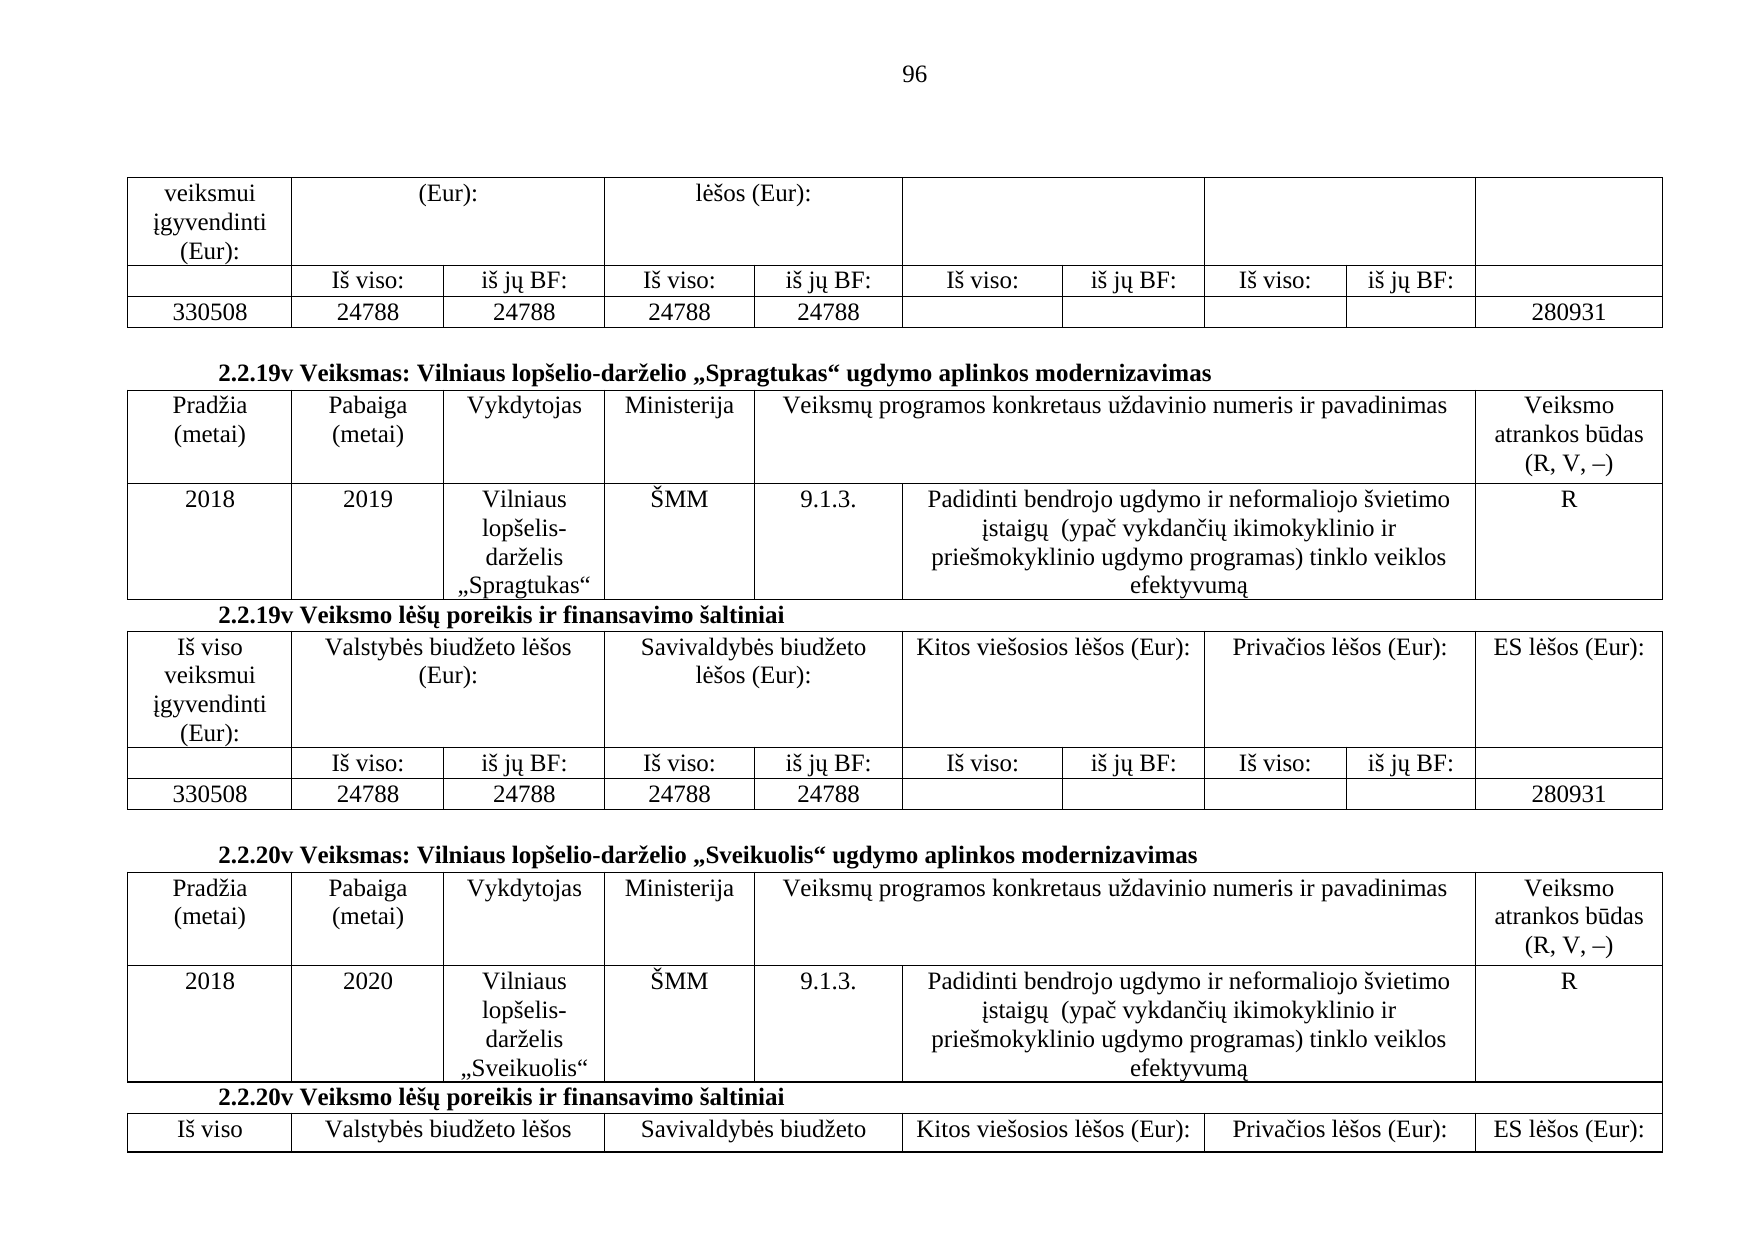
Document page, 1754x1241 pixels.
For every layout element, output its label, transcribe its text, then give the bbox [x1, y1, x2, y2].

table_cell 330508 [128, 297, 291, 327]
table_cell Vilniaus lopšelis-darželis „Sveikuolis“ [444, 966, 604, 1081]
table_cell 2018 [128, 966, 291, 1081]
table_cell Iš viso: [1205, 748, 1346, 778]
table_cell [1476, 178, 1662, 264]
table_cell iš jų BF: [1063, 748, 1204, 778]
table_cell iš jų BF: [1063, 266, 1204, 296]
table_cell Vykdytojas [444, 391, 604, 483]
table_cell Iš viso [128, 1114, 291, 1151]
table_cell ŠMM [605, 966, 754, 1081]
table_cell Ministerija [605, 391, 754, 483]
table_cell [1204, 810, 1346, 840]
table_cell [604, 328, 754, 358]
table_cell [902, 810, 1063, 840]
table_cell [1346, 810, 1475, 840]
table_cell iš jų BF: [755, 266, 902, 296]
table_cell [1063, 297, 1204, 327]
table_cell [128, 748, 291, 778]
table_cell Pabaiga (metai) [292, 391, 443, 483]
table_cell [1205, 297, 1346, 327]
table_cell iš jų BF: [444, 266, 604, 296]
table_cell 24788 [605, 779, 754, 809]
table_cell [1205, 779, 1346, 809]
table_cell [1063, 779, 1204, 809]
table_cell Veiksmo atrankos būdas (R, V, –) [1476, 391, 1662, 483]
table_cell [128, 810, 292, 840]
table_cell 280931 [1476, 779, 1662, 809]
table_cell 24788 [292, 779, 443, 809]
table_cell [903, 297, 1062, 327]
table_cell Pabaiga (metai) [292, 873, 443, 965]
table_cell 24788 [755, 779, 902, 809]
table_cell 24788 [444, 297, 604, 327]
table_cell ES lėšos (Eur): [1476, 1114, 1662, 1151]
table_cell [754, 328, 902, 358]
table_cell (Eur): [292, 178, 604, 264]
table_cell [902, 328, 1063, 358]
table_cell [444, 810, 604, 840]
table_cell Privačios lėšos (Eur): [1205, 1114, 1475, 1151]
table_cell [128, 328, 292, 358]
table_cell Vilniaus lopšelis-darželis „Spragtukas“ [444, 484, 604, 599]
table_cell Iš viso: [292, 748, 443, 778]
table_cell [903, 178, 1204, 264]
table_cell lėšos (Eur): [605, 178, 902, 264]
table_cell [292, 328, 444, 358]
table_cell [1475, 328, 1663, 358]
table_cell [292, 810, 444, 840]
table_cell 9.1.3. [755, 966, 902, 1081]
table_cell Iš viso: [292, 266, 443, 296]
table_cell [1063, 810, 1204, 840]
table_cell Padidinti bendrojo ugdymo ir neformaliojo švietimo įstaigų (ypač vykdančių ikimokyklinio ir priešmokyklinio ugdymo programas) tinklo veiklos efektyvumą [903, 966, 1475, 1081]
table_cell [1347, 779, 1475, 809]
table_cell 2018 [128, 484, 291, 599]
table_cell 2019 [292, 484, 443, 599]
table_cell 2.2.20v Veiksmas: Vilniaus lopšelio-darželio „Sveikuolis“ ugdymo aplinkos modernizavimas [128, 840, 1663, 872]
table_cell Padidinti bendrojo ugdymo ir neformaliojo švietimo įstaigų (ypač vykdančių ikimokyklinio ir priešmokyklinio ugdymo programas) tinklo veiklos efektyvumą [903, 484, 1475, 599]
table_cell 280931 [1476, 297, 1662, 327]
table_cell 9.1.3. [755, 484, 902, 599]
table_cell [1475, 810, 1663, 840]
table_cell Veiksmo atrankos būdas (R, V, –) [1476, 873, 1662, 965]
table_cell [1063, 328, 1204, 358]
table_cell 2020 [292, 966, 443, 1081]
table_cell Valstybės biudžeto lėšos [292, 1114, 604, 1151]
table_cell Privačios lėšos (Eur): [1205, 632, 1475, 747]
table_cell [1205, 178, 1475, 264]
table_cell R [1476, 484, 1662, 599]
table_cell 2.2.19v Veiksmas: Vilniaus lopšelio-darželio „Spragtukas“ ugdymo aplinkos modernizavimas [128, 358, 1663, 389]
table_cell 330508 [128, 779, 291, 809]
table_cell 24788 [605, 297, 754, 327]
table_cell Iš viso veiksmui įgyvendinti (Eur): [128, 632, 291, 747]
table_cell ŠMM [605, 484, 754, 599]
table_cell [1204, 328, 1346, 358]
table_cell 2.2.20v Veiksmo lėšų poreikis ir finansavimo šaltiniai [128, 1083, 1662, 1113]
table_cell Iš viso: [1205, 266, 1346, 296]
table_cell Ministerija [605, 873, 754, 965]
table_cell Veiksmų programos konkretaus uždavinio numeris ir pavadinimas [755, 391, 1475, 483]
table_cell [128, 266, 291, 296]
table_cell [1347, 297, 1475, 327]
table_cell Iš viso: [605, 266, 754, 296]
table_cell Savivaldybės biudžeto lėšos (Eur): [605, 632, 902, 747]
table_cell Vykdytojas [444, 873, 604, 965]
table_cell Veiksmų programos konkretaus uždavinio numeris ir pavadinimas [755, 873, 1475, 965]
table_cell Valstybės biudžeto lėšos (Eur): [292, 632, 604, 747]
table_cell veiksmui įgyvendinti (Eur): [128, 178, 291, 264]
table_cell [1476, 748, 1662, 778]
table_cell Iš viso: [605, 748, 754, 778]
table_cell 24788 [292, 297, 443, 327]
table_cell [754, 810, 902, 840]
table_cell Pradžia (metai) [128, 873, 291, 965]
table_cell iš jų BF: [755, 748, 902, 778]
table_cell 2.2.19v Veiksmo lėšų poreikis ir finansavimo šaltiniai [128, 600, 1663, 631]
table_cell Kitos viešosios lėšos (Eur): [903, 632, 1204, 747]
table_cell Iš viso: [903, 266, 1062, 296]
table_cell [903, 779, 1062, 809]
table_cell Pradžia (metai) [128, 391, 291, 483]
table_cell [1346, 328, 1475, 358]
table_cell [604, 810, 754, 840]
table_cell Kitos viešosios lėšos (Eur): [903, 1114, 1204, 1151]
table_cell iš jų BF: [444, 748, 604, 778]
table_cell Iš viso: [903, 748, 1062, 778]
table_cell [1476, 266, 1662, 296]
table_cell iš jų BF: [1347, 748, 1475, 778]
table_cell ES lėšos (Eur): [1476, 632, 1662, 747]
table_cell 24788 [755, 297, 902, 327]
table_cell [444, 328, 604, 358]
table_cell 24788 [444, 779, 604, 809]
table_cell Savivaldybės biudžeto [605, 1114, 902, 1151]
table_cell iš jų BF: [1347, 266, 1475, 296]
table_cell R [1476, 966, 1662, 1081]
